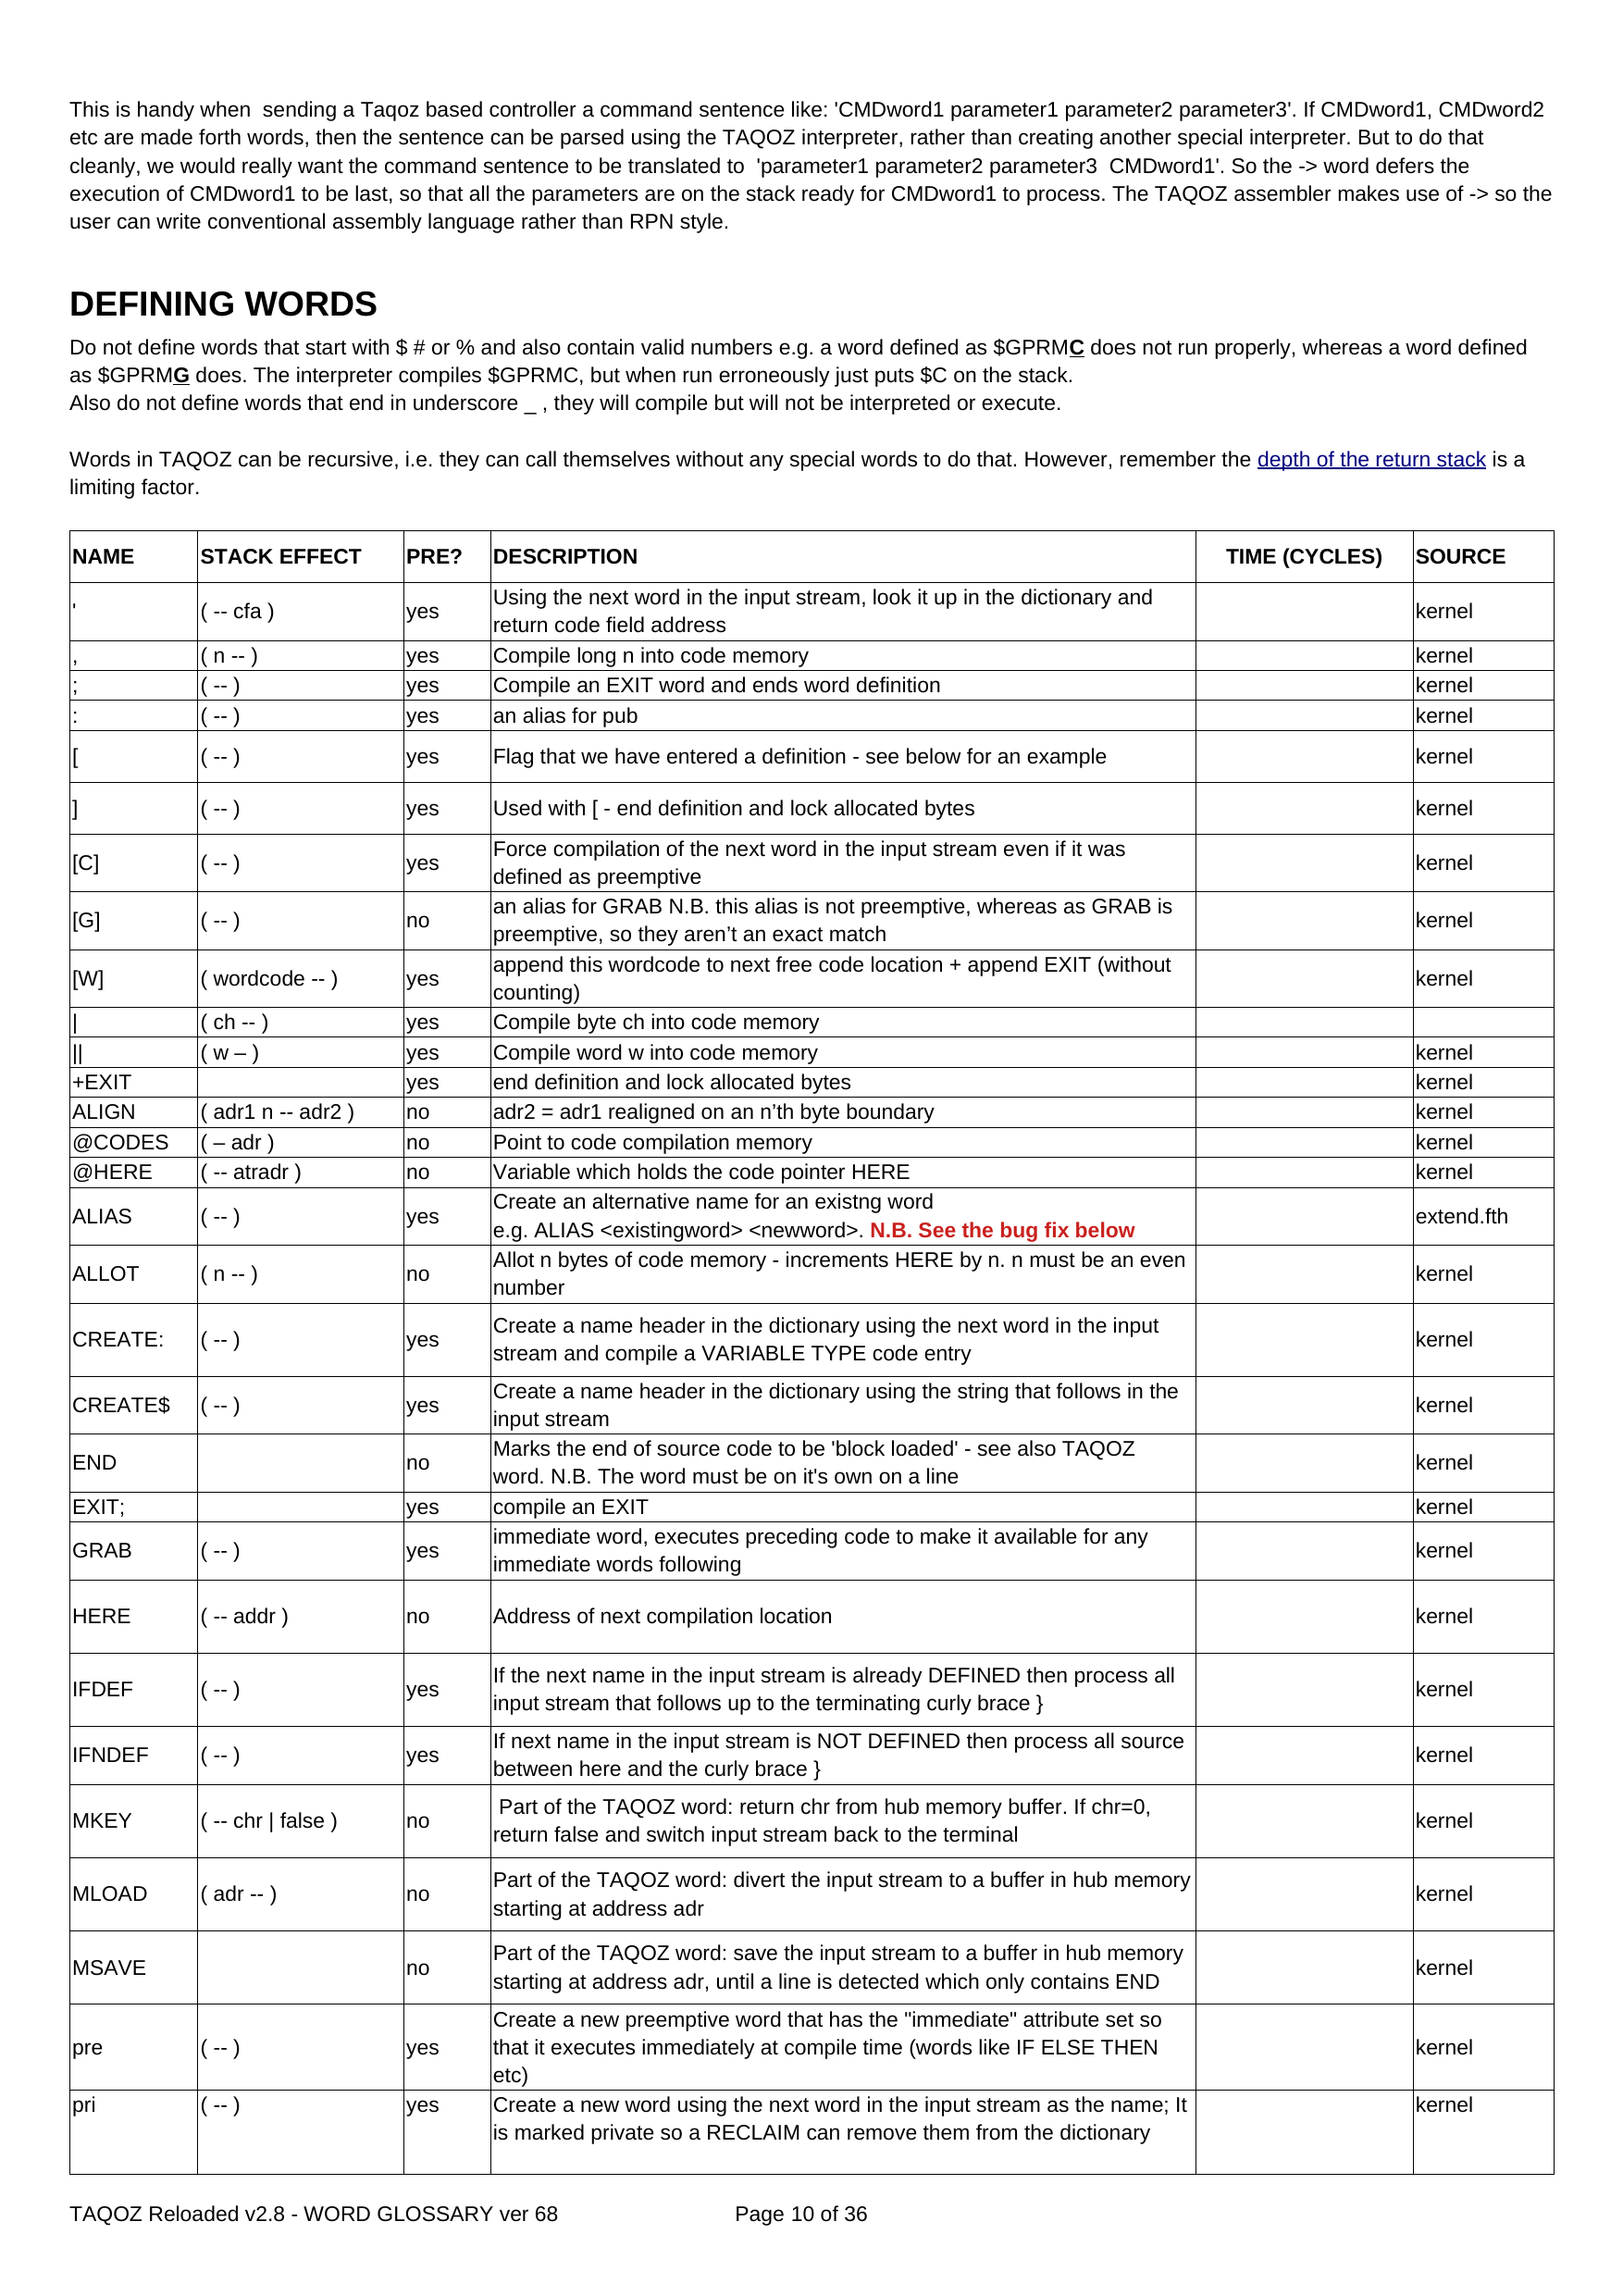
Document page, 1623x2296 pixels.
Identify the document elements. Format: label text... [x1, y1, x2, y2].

table_cell [1196, 1858, 1413, 1930]
table_cell kernel [1414, 583, 1554, 640]
table_cell kernel [1414, 1128, 1554, 1157]
table_cell ( -- ) [198, 2091, 403, 2174]
table_cell yes [404, 783, 490, 834]
table_header STACK EFFECT [198, 531, 403, 582]
table_cell HERE [70, 1581, 197, 1653]
table_cell Compile long n into code memory [491, 641, 1196, 670]
table_cell Compile byte ch into code memory [491, 1008, 1196, 1036]
table_cell ' [70, 583, 197, 640]
table_cell an alias for pub [491, 701, 1196, 730]
table_cell kernel [1414, 671, 1554, 700]
table_cell ( -- ) [198, 671, 403, 700]
table_cell kernel [1414, 1858, 1554, 1930]
table_cell yes [404, 1068, 490, 1097]
table_cell ( -- ) [198, 892, 403, 949]
table_cell kernel [1414, 1377, 1554, 1433]
table_cell ( -- atradr ) [198, 1158, 403, 1186]
table_cell [1196, 950, 1413, 1007]
table_cell : [70, 701, 197, 730]
table_cell If next name in the input stream is NOT DEFINED then process all source between here and the curly brace } [491, 1727, 1196, 1784]
table_cell [1196, 641, 1413, 670]
table_cell kernel [1414, 950, 1554, 1007]
table_cell kernel [1414, 1931, 1554, 2004]
table_cell kernel [1414, 783, 1554, 834]
table_cell IFDEF [70, 1654, 197, 1726]
table_cell yes [404, 1522, 490, 1580]
table_cell [G] [70, 892, 197, 949]
table_cell Using the next word in the input stream, look it up in the dictionary and return code field address [491, 583, 1196, 640]
table_cell ( -- ) [198, 2004, 403, 2090]
text This is handy when sending a Taqoz based controller a command sentence like: 'CMDword1 parameter1 parameter2 parameter3'. If CMDword1, CMDword2 etc are made forth words, then the sentence can be parsed using the TAQOZ interpreter, rather than creating another special interpreter. But to do that cleanly, we would really want the command sentence to be translated to 'parameter1 parameter2 parameter3 CMDword1'. So the -> word defers the execution of CMDword1 to be last, so that all the parameters are on the stack ready for CMDword1 to process. The TAQOZ assembler makes use of -> so the user can write conventional assembly language rather than RPN style. [69, 97, 1554, 233]
table_cell yes [404, 641, 490, 670]
table_cell || [70, 1037, 197, 1067]
table_cell [1196, 1158, 1413, 1186]
table_cell an alias for GRAB N.B. this alias is not preemptive, whereas as GRAB is preemptive, so they aren’t an exact match [491, 892, 1196, 949]
table_cell yes [404, 731, 490, 782]
table_cell ( -- ) [198, 1727, 403, 1784]
table_cell [C] [70, 835, 197, 891]
table_cell ( -- ) [198, 835, 403, 891]
table_cell Compile an EXIT word and ends word definition [491, 671, 1196, 700]
table_header TIME (CYCLES) [1196, 531, 1413, 582]
table_cell If the next name in the input stream is already DEFINED then process all input stream that follows up to the terminating curly brace } [491, 1654, 1196, 1726]
table_cell [1196, 892, 1413, 949]
table_cell kernel [1414, 1522, 1554, 1580]
table_cell ] [70, 783, 197, 834]
table_cell [1196, 835, 1413, 891]
table_cell Create a name header in the dictionary using the string that follows in the input stream [491, 1377, 1196, 1433]
table_cell ALIAS [70, 1188, 197, 1245]
table_cell kernel [1414, 835, 1554, 891]
table_cell ( adr1 n -- adr2 ) [198, 1098, 403, 1127]
table_cell yes [404, 1037, 490, 1067]
table_cell no [404, 1098, 490, 1127]
table_cell ( -- ) [198, 1522, 403, 1580]
table_cell yes [404, 1493, 490, 1521]
table_cell CREATE: [70, 1304, 197, 1376]
table_cell kernel [1414, 892, 1554, 949]
table_cell ( -- cfa ) [198, 583, 403, 640]
table_cell +EXIT [70, 1068, 197, 1097]
table_cell kernel [1414, 1068, 1554, 1097]
table_cell [1196, 1188, 1413, 1245]
table_cell ( w – ) [198, 1037, 403, 1067]
table_cell yes [404, 2091, 490, 2174]
table_header NAME [70, 531, 197, 582]
table_header SOURCE [1414, 531, 1554, 582]
table_cell [198, 1493, 403, 1521]
table_cell no [404, 1128, 490, 1157]
table_cell yes [404, 1654, 490, 1726]
table_cell ( -- ) [198, 731, 403, 782]
table_cell no [404, 1158, 490, 1186]
table_cell kernel [1414, 1037, 1554, 1067]
table_cell compile an EXIT [491, 1493, 1196, 1521]
table_cell [1196, 1304, 1413, 1376]
table_cell kernel [1414, 1785, 1554, 1857]
table_cell kernel [1414, 2004, 1554, 2090]
table_cell [198, 1931, 403, 2004]
table_cell yes [404, 950, 490, 1007]
table_cell [1196, 783, 1413, 834]
table_cell [1196, 1068, 1413, 1097]
table_cell kernel [1414, 1727, 1554, 1784]
table_cell kernel [1414, 1304, 1554, 1376]
table_cell [198, 1434, 403, 1492]
table_cell yes [404, 671, 490, 700]
table_cell [1196, 1727, 1413, 1784]
table_cell Create an alternative name for an existng word e.g. ALIAS <existingword> <newword>. N.B. See the bug fix below [491, 1188, 1196, 1245]
table_cell Create a name header in the dictionary using the next word in the input stream and compile a VARIABLE TYPE code entry [491, 1304, 1196, 1376]
table_cell kernel [1414, 1581, 1554, 1653]
table_cell [1196, 1037, 1413, 1067]
table_cell kernel [1414, 1246, 1554, 1302]
table_cell @HERE [70, 1158, 197, 1186]
table_cell kernel [1414, 701, 1554, 730]
table_cell ( -- ) [198, 783, 403, 834]
table_cell no [404, 1581, 490, 1653]
table_cell ALLOT [70, 1246, 197, 1302]
table_cell kernel [1414, 1434, 1554, 1492]
table_cell Part of the TAQOZ word: divert the input stream to a buffer in hub memory starting at address adr [491, 1858, 1196, 1930]
table_cell ( adr -- ) [198, 1858, 403, 1930]
table_cell ( -- ) [198, 1304, 403, 1376]
table_cell Part of the TAQOZ word: return chr from hub memory buffer. If chr=0, return false and switch input stream back to the terminal [491, 1785, 1196, 1857]
table_cell ( n -- ) [198, 1246, 403, 1302]
table_header DESCRIPTION [491, 531, 1196, 582]
table_cell ALIGN [70, 1098, 197, 1127]
table_cell MSAVE [70, 1931, 197, 2004]
table_cell yes [404, 1008, 490, 1036]
table_cell [1196, 1377, 1413, 1433]
table_cell yes [404, 1727, 490, 1784]
table_header PRE? [404, 531, 490, 582]
text Do not define words that start with $ # or % and also contain valid numbers e.g. a word defined as $GPRMC does not run properly, whereas a word defined as $GPRMG does. The interpreter compiles $GPRMC, but when run erroneously just puts $C on the stack. [69, 335, 1554, 387]
table_cell yes [404, 2004, 490, 2090]
table_cell Marks the end of source code to be 'block loaded' - see also TAQOZ word. N.B. The word must be on it's own on a line [491, 1434, 1196, 1492]
subtitle DEFINING WORDS [69, 283, 1554, 323]
table_cell kernel [1414, 1098, 1554, 1127]
table_cell ( -- ) [198, 701, 403, 730]
table_cell GRAB [70, 1522, 197, 1580]
table_cell [1196, 1098, 1413, 1127]
table_cell Compile word w into code memory [491, 1037, 1196, 1067]
table_cell [1196, 1654, 1413, 1726]
table_cell no [404, 1785, 490, 1857]
table_cell Used with [ - end definition and lock allocated bytes [491, 783, 1196, 834]
table_cell [1196, 1522, 1413, 1580]
table_cell [1196, 2004, 1413, 2090]
table_cell , [70, 641, 197, 670]
table_cell no [404, 892, 490, 949]
table_cell EXIT; [70, 1493, 197, 1521]
table_cell yes [404, 1377, 490, 1433]
text Also do not define words that end in underscore _ , they will compile but will not be interpreted or execute. [69, 391, 1554, 416]
table_cell Part of the TAQOZ word: save the input stream to a buffer in hub memory starting at address adr, until a line is detected which only contains END [491, 1931, 1196, 2004]
table_cell ( ch -- ) [198, 1008, 403, 1036]
table_cell kernel [1414, 1493, 1554, 1521]
table_cell no [404, 1931, 490, 2004]
table_cell ( – adr ) [198, 1128, 403, 1157]
table_cell ( -- ) [198, 1377, 403, 1433]
table_cell [1196, 1128, 1413, 1157]
table_cell kernel [1414, 1654, 1554, 1726]
table_cell @CODES [70, 1128, 197, 1157]
table_cell [1196, 1493, 1413, 1521]
table_cell Allot n bytes of code memory - increments HERE by n. n must be an even number [491, 1246, 1196, 1302]
table_cell Force compilation of the next word in the input stream even if it was defined as preemptive [491, 835, 1196, 891]
table_cell Flag that we have entered a definition - see below for an example [491, 731, 1196, 782]
table_cell yes [404, 583, 490, 640]
table_cell Create a new preemptive word that has the "immediate" attribute set so that it executes immediately at compile time (words like IF ELSE THEN etc) [491, 2004, 1196, 2090]
table_cell ( -- ) [198, 1188, 403, 1245]
table_cell kernel [1414, 641, 1554, 670]
table_cell [198, 1068, 403, 1097]
table_cell [1196, 1581, 1413, 1653]
table_cell [W] [70, 950, 197, 1007]
table_cell [1196, 1008, 1413, 1036]
table_cell pri [70, 2091, 197, 2174]
table_cell kernel [1414, 1158, 1554, 1186]
table_cell extend.fth [1414, 1188, 1554, 1245]
table_cell Address of next compilation location [491, 1581, 1196, 1653]
table_cell pre [70, 2004, 197, 2090]
table_cell ( -- ) [198, 1654, 403, 1726]
table_cell [1196, 2091, 1413, 2174]
table_cell ; [70, 671, 197, 700]
table_cell Point to code compilation memory [491, 1128, 1196, 1157]
table_cell kernel [1414, 2091, 1554, 2174]
table_cell | [70, 1008, 197, 1036]
table_cell kernel [1414, 731, 1554, 782]
table_cell ( n -- ) [198, 641, 403, 670]
table_cell yes [404, 1304, 490, 1376]
table_cell [ [70, 731, 197, 782]
table_cell adr2 = adr1 realigned on an n’th byte boundary [491, 1098, 1196, 1127]
table_cell [1196, 1785, 1413, 1857]
table_cell [1196, 701, 1413, 730]
table_cell [1196, 1246, 1413, 1302]
table_cell [1196, 1434, 1413, 1492]
table_cell end definition and lock allocated bytes [491, 1068, 1196, 1097]
table_cell Variable which holds the code pointer HERE [491, 1158, 1196, 1186]
text Words in TAQOZ can be recursive, i.e. they can call themselves without any special words to do that. However, remember the depth of the return stack is a limiting factor. [69, 447, 1554, 499]
table_cell no [404, 1434, 490, 1492]
table_cell MKEY [70, 1785, 197, 1857]
table_cell append this wordcode to next free code location + append EXIT (without counting) [491, 950, 1196, 1007]
table_cell no [404, 1246, 490, 1302]
table_cell immediate word, executes preceding code to make it available for any immediate words following [491, 1522, 1196, 1580]
table_cell IFNDEF [70, 1727, 197, 1784]
table_cell ( wordcode -- ) [198, 950, 403, 1007]
table_cell yes [404, 835, 490, 891]
table_cell no [404, 1858, 490, 1930]
table_cell yes [404, 701, 490, 730]
table_cell END [70, 1434, 197, 1492]
table_cell [1414, 1008, 1554, 1036]
table_cell ( -- chr | false ) [198, 1785, 403, 1857]
table_cell [1196, 731, 1413, 782]
table_cell Create a new word using the next word in the input stream as the name; It is marked private so a RECLAIM can remove them from the dictionary [491, 2091, 1196, 2174]
table_cell MLOAD [70, 1858, 197, 1930]
table_cell [1196, 671, 1413, 700]
table_cell [1196, 1931, 1413, 2004]
table_cell ( -- addr ) [198, 1581, 403, 1653]
table_cell yes [404, 1188, 490, 1245]
table_cell [1196, 583, 1413, 640]
table_cell CREATE$ [70, 1377, 197, 1433]
